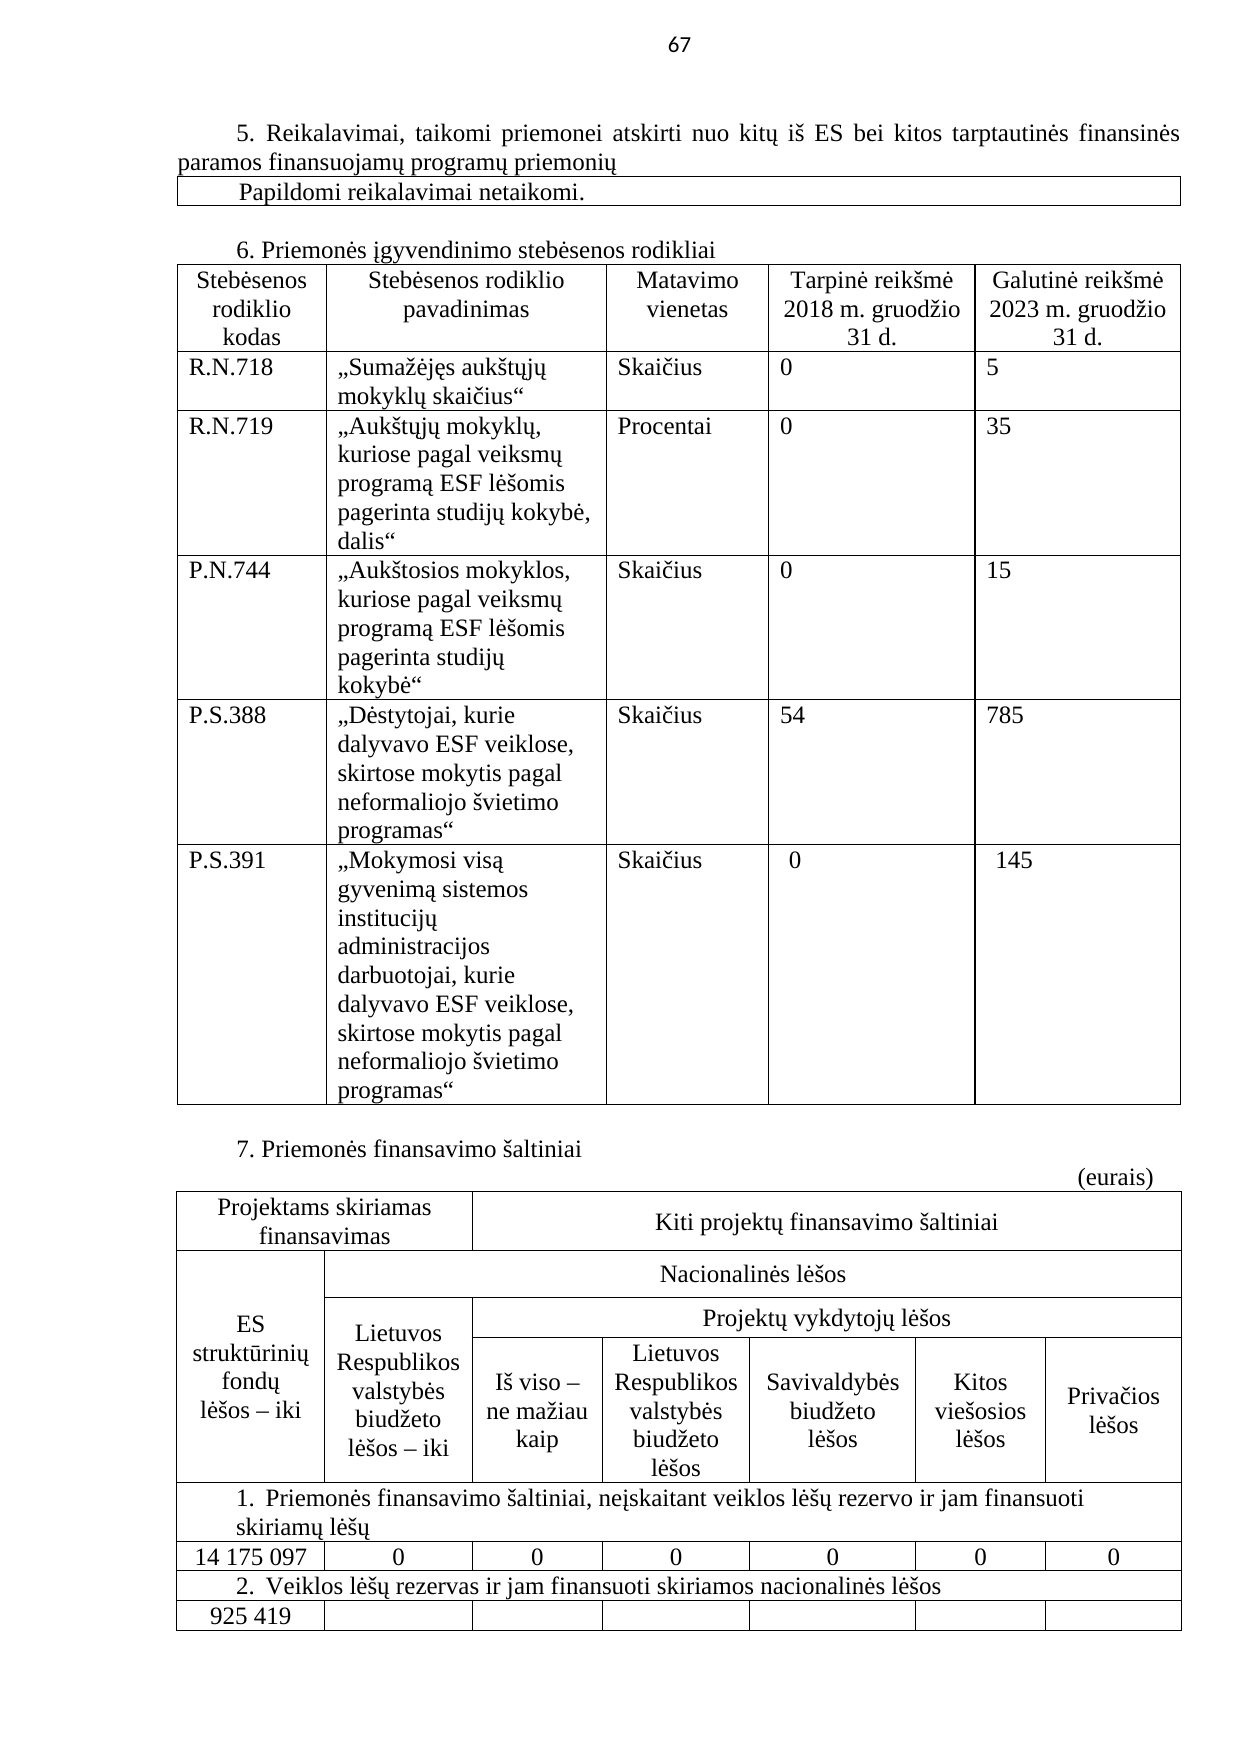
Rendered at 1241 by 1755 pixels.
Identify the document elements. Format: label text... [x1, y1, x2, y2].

table_header Tarpinė reikšmė 2018 m. gruodžio 31 d. [769, 265, 974, 351]
table_cell [1046, 1601, 1181, 1630]
table_cell Iš viso – ne mažiau kaip [473, 1338, 602, 1482]
table_cell 0 [769, 556, 974, 699]
table_cell Skaičius [607, 700, 768, 844]
text 5. Reikalavimai, taikomi priemonei atskirti nuo kitų iš ES bei kitos tarptautinės finansinės paramos finansuojamų programų priemonių [177, 118, 1181, 176]
table_cell [750, 1601, 915, 1630]
table_header Galutinė reikšmė 2023 m. gruodžio 31 d. [976, 265, 1180, 351]
text 6. Priemonės įgyvendinimo stebėsenos rodikliai [177, 235, 1181, 264]
table_cell 0 [750, 1542, 915, 1570]
table_cell [325, 1601, 472, 1630]
table_header Projektams skiriamas finansavimas [177, 1192, 472, 1250]
table_cell 0 [1046, 1542, 1181, 1570]
text 7. Priemonės finansavimo šaltiniai [177, 1134, 1181, 1162]
table_header Matavimo vienetas [607, 265, 768, 351]
table_cell 145 [976, 845, 1180, 1104]
table_cell R.N.718 [178, 352, 326, 410]
table_cell 5 [976, 352, 1180, 410]
table_cell Lietuvos Respublikos valstybės biudžeto lėšos [603, 1338, 749, 1482]
table_cell Lietuvos Respublikos valstybės biudžeto lėšos – iki [325, 1298, 472, 1482]
table_cell Kitos viešosios lėšos [916, 1338, 1045, 1482]
table_cell Projektų vykdytojų lėšos [473, 1298, 1181, 1337]
table_cell Savivaldybės biudžeto lėšos [750, 1338, 915, 1482]
table_cell 0 [769, 845, 974, 1104]
table_cell 0 [473, 1542, 602, 1570]
table_cell P.N.744 [178, 556, 326, 699]
table_cell 35 [976, 411, 1180, 554]
table_cell R.N.719 [178, 411, 326, 554]
table_cell 925 419 [177, 1601, 324, 1630]
table_header Papildomi reikalavimai netaikomi. [178, 177, 1180, 205]
table_header Stebėsenos rodiklio pavadinimas [327, 265, 606, 351]
table_cell 785 [976, 700, 1180, 844]
table_cell Privačios lėšos [1046, 1338, 1181, 1482]
table_cell Skaičius [607, 556, 768, 699]
table_cell ES struktūrinių fondų lėšos – iki [177, 1251, 324, 1482]
table_cell 0 [916, 1542, 1045, 1570]
table_cell P.S.391 [178, 845, 326, 1104]
table_cell „Aukštosios mokyklos, kuriose pagal veiksmų programą ESF lėšomis pagerinta studijų kokybė“ [327, 556, 606, 699]
table_cell 14 175 097 [177, 1542, 324, 1570]
table_cell [473, 1601, 602, 1630]
table_header Kiti projektų finansavimo šaltiniai [473, 1192, 1181, 1250]
table_cell Procentai [607, 411, 768, 554]
table_header Stebėsenos rodiklio kodas [178, 265, 326, 351]
table_cell Skaičius [607, 352, 768, 410]
table_cell 0 [325, 1542, 472, 1570]
table_cell Nacionalinės lėšos [325, 1251, 1181, 1297]
text (eurais) [177, 1162, 1181, 1191]
table_cell „Dėstytojai, kurie dalyvavo ESF veiklose, skirtose mokytis pagal neformaliojo švietimo programas“ [327, 700, 606, 844]
table_cell 2. Veiklos lėšų rezervas ir jam finansuoti skiriamos nacionalinės lėšos [177, 1571, 1181, 1600]
table_cell 0 [603, 1542, 749, 1570]
table_cell „Mokymosi visą gyvenimą sistemos institucijų administracijos darbuotojai, kurie dalyvavo ESF veiklose, skirtose mokytis pagal neformaliojo švietimo programas“ [327, 845, 606, 1104]
table_cell 54 [769, 700, 974, 844]
table_cell Skaičius [607, 845, 768, 1104]
table_cell [603, 1601, 749, 1630]
table_cell 0 [769, 352, 974, 410]
table_cell 15 [976, 556, 1180, 699]
table_cell 1. Priemonės finansavimo šaltiniai, neįskaitant veiklos lėšų rezervo ir jam finansuoti skiriamų lėšų [177, 1483, 1181, 1541]
table_cell P.S.388 [178, 700, 326, 844]
table_cell „Sumažėjęs aukštųjų mokyklų skaičius“ [327, 352, 606, 410]
table_cell „Aukštųjų mokyklų, kuriose pagal veiksmų programą ESF lėšomis pagerinta studijų kokybė, dalis“ [327, 411, 606, 554]
table_cell 0 [769, 411, 974, 554]
table_cell [916, 1601, 1045, 1630]
